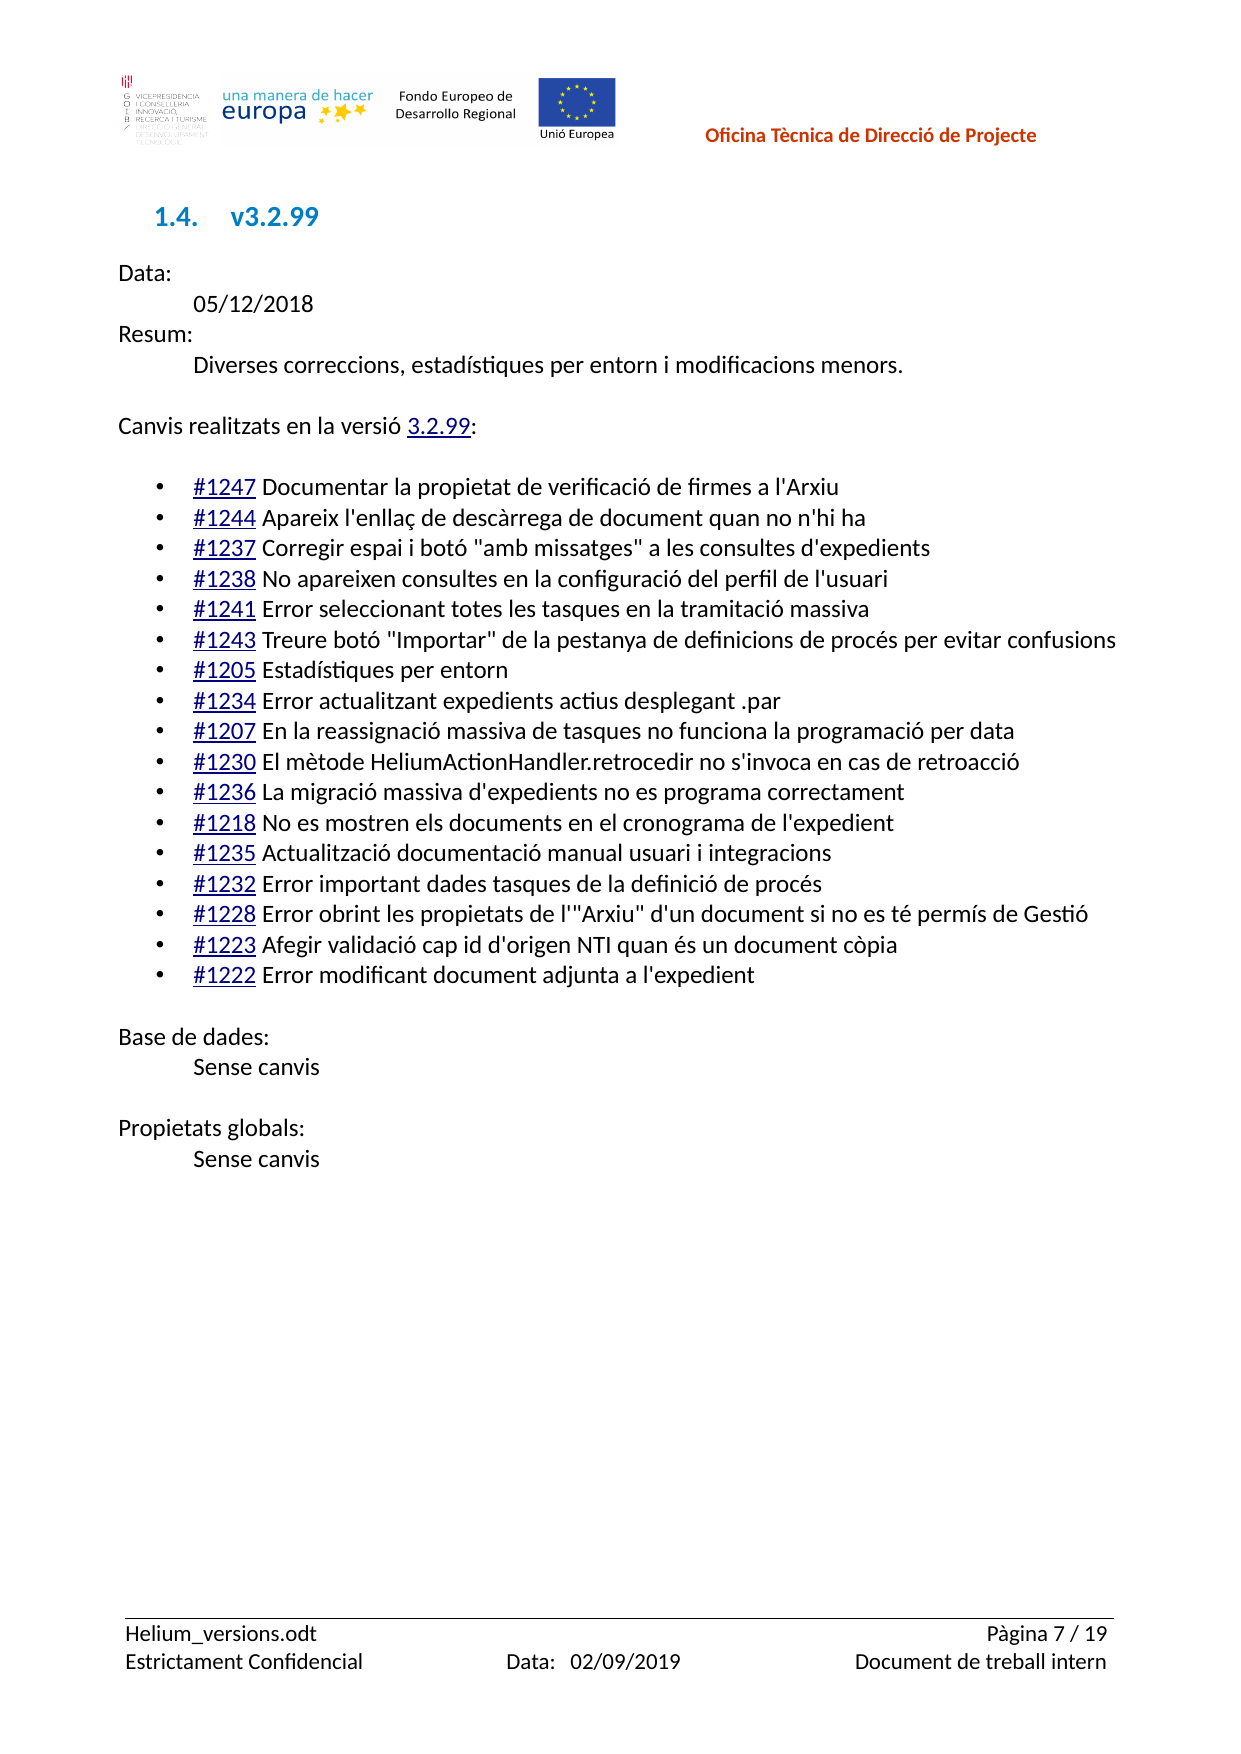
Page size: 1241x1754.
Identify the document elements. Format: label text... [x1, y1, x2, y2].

text Propietats globals: [118, 1112, 1122, 1143]
list #1244 Apareix l'enllaç de descàrrega de document quan no n'hi ha [156, 502, 1122, 532]
picture [219, 73, 621, 147]
list #1243 Treure botó "Importar" de la pestanya de definicions de procés per evitar confusions [156, 624, 1122, 654]
list #1237 Corregir espai i botó "amb missatges" a les consultes d'expedients [156, 532, 1122, 563]
list #1232 Error important dades tasques de la definició de procés [156, 868, 1122, 898]
list #1218 No es mostren els documents en el cronograma de l'expedient [156, 807, 1122, 837]
list #1241 Error seleccionant totes les tasques en la tramitació massiva [156, 593, 1122, 624]
text Base de dades: [118, 1021, 1122, 1051]
text Sense canvis [118, 1143, 1122, 1173]
list #1234 Error actualitzant expedients actius desplegant .par [156, 685, 1122, 715]
text Data: [118, 258, 1122, 288]
list #1238 No apareixen consultes en la configuració del perfil de l'usuari [156, 563, 1122, 593]
text Canvis realitzats en la versió 3.2.99: [118, 410, 1122, 441]
picture [118, 73, 213, 147]
list #1207 En la reassignació massiva de tasques no funciona la programació per data [156, 715, 1122, 746]
list #1223 Afegir validació cap id d'origen NTI quan és un document còpia [156, 929, 1122, 959]
list #1228 Error obrint les propietats de l'"Arxiu" d'un document si no es té permís de Gestió [156, 898, 1122, 929]
list #1236 La migració massiva d'expedients no es programa correctament [156, 776, 1122, 807]
text Resum: [118, 319, 1122, 349]
subtitle v3.2.99 [153, 198, 1122, 234]
text Sense canvis [118, 1051, 1122, 1082]
text Diverses correccions, estadístiques per entorn i modificacions menors. [118, 349, 1122, 380]
list #1222 Error modificant document adjunta a l'expedient [156, 959, 1122, 990]
list #1230 El mètode HeliumActionHandler.retrocedir no s'invoca en cas de retroacció [156, 746, 1122, 776]
list #1205 Estadístiques per entorn [156, 654, 1122, 685]
list #1235 Actualització documentació manual usuari i integracions [156, 837, 1122, 868]
list #1247 Documentar la propietat de verificació de firmes a l'Arxiu [156, 471, 1122, 502]
text 05/12/2018 [118, 288, 1122, 319]
